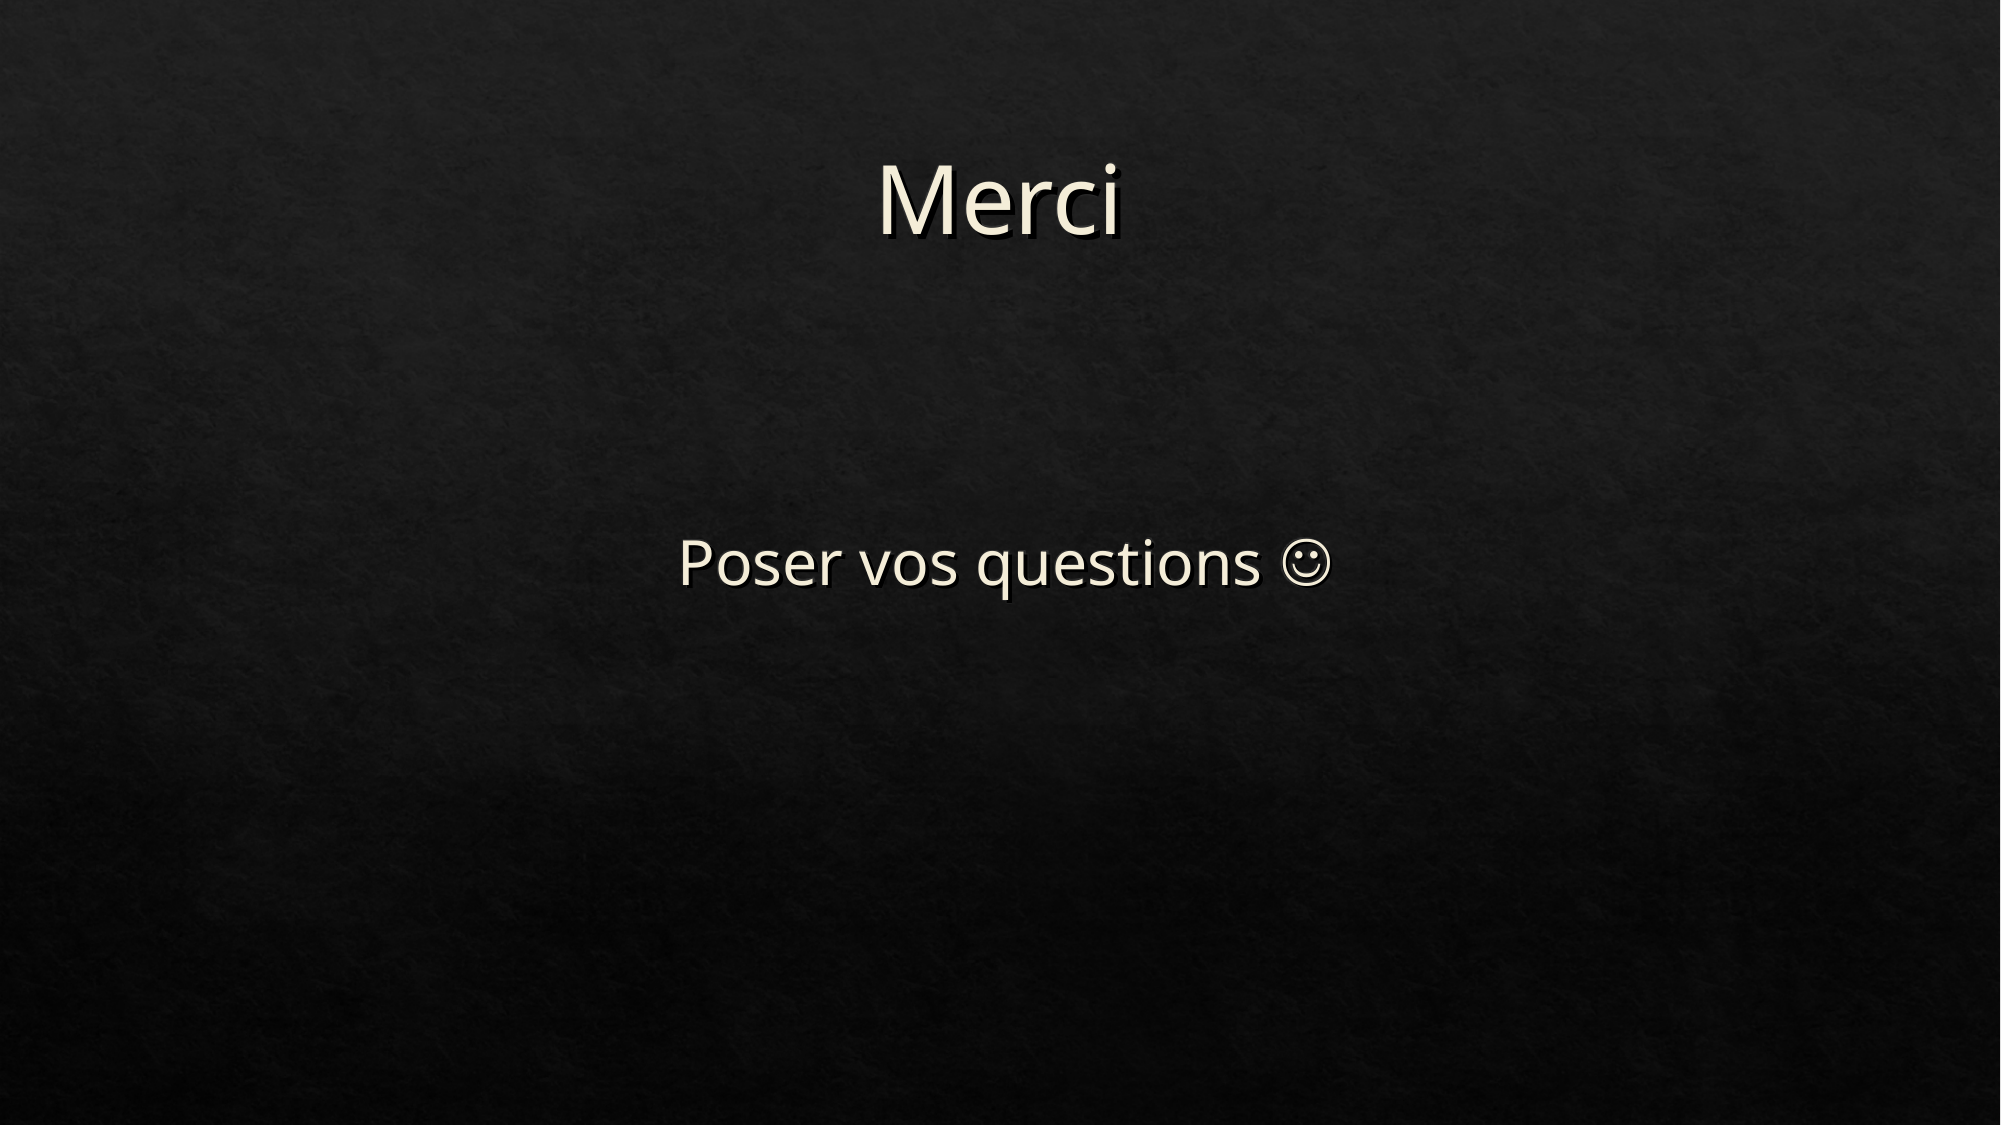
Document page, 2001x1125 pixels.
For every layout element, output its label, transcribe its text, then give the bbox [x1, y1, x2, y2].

title Merci [149, 99, 1849, 307]
list Poser vos questions  [149, 507, 1849, 950]
